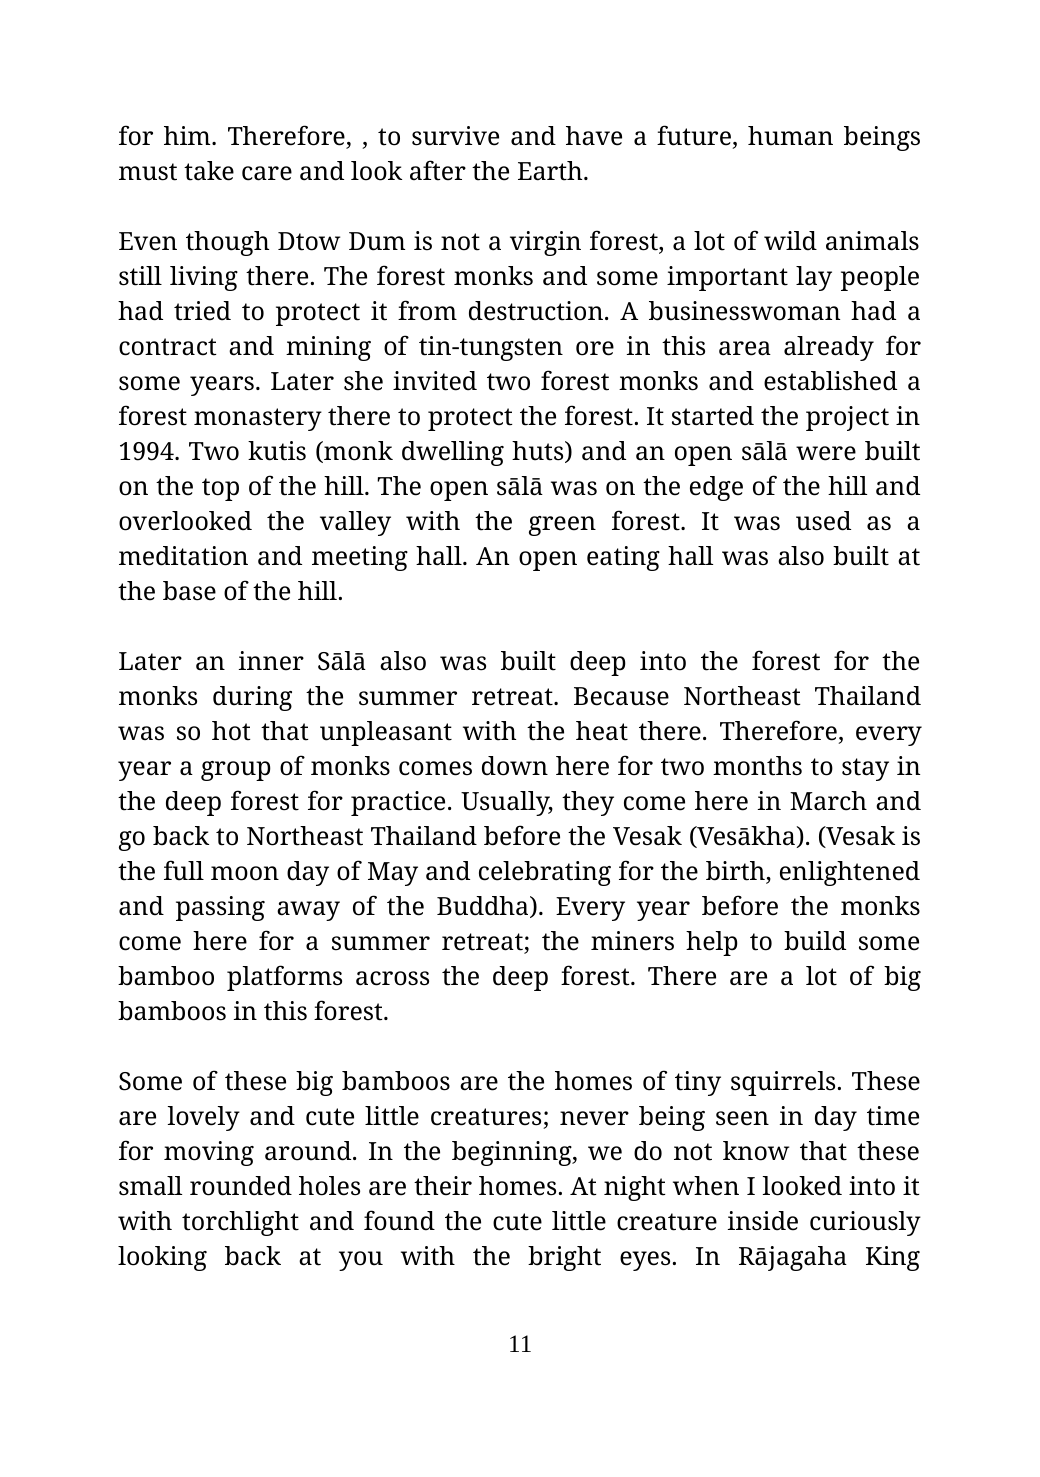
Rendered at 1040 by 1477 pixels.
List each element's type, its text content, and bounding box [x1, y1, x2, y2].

text for him. Therefore, , to survive and have a future, human beings must take care and look after the Earth. Even though Dtow Dum is not a virgin forest, a lot of wild animals still living there. The forest monks and some important lay people had tried to protect it from destruction. A businesswoman had a contract and mining of tin-tungsten ore in this area already for some years. Later she invited two forest monks and established a forest monastery there to protect the forest. It started the project in 1994. Two kutis (monk dwelling huts) and an open sālā were built on the top of the hill. The open sālā was on the edge of the hill and overlooked the valley with the green forest. It was used as a meditation and meeting hall. An open eating hall was also built at the base of the hill. Later an inner Sālā also was built deep into the forest for the monks during the summer retreat. Because Northeast Thailand was so hot that unpleasant with the heat there. Therefore, every year a group of monks comes down here for two months to stay in the deep forest for practice. Usually, they come here in March and go back to Northeast Thailand before the Vesak (Vesākha). (Vesak is the full moon day of May and celebrating for the birth, enlightened and passing away of the Buddha). Every year before the monks come here for a summer retreat; the miners help to build some bamboo platforms across the deep forest. There are a lot of big bamboos in this forest. Some of these big bamboos are the homes of tiny squirrels. These are lovely and cute little creatures; never being seen in day time for moving around. In the beginning, we do not know that these small rounded holes are their homes. At night when I looked into it with torchlight and found the cute little creature inside curiously looking back at you with the bright eyes. In Rājagaha King [118, 118, 922, 1273]
